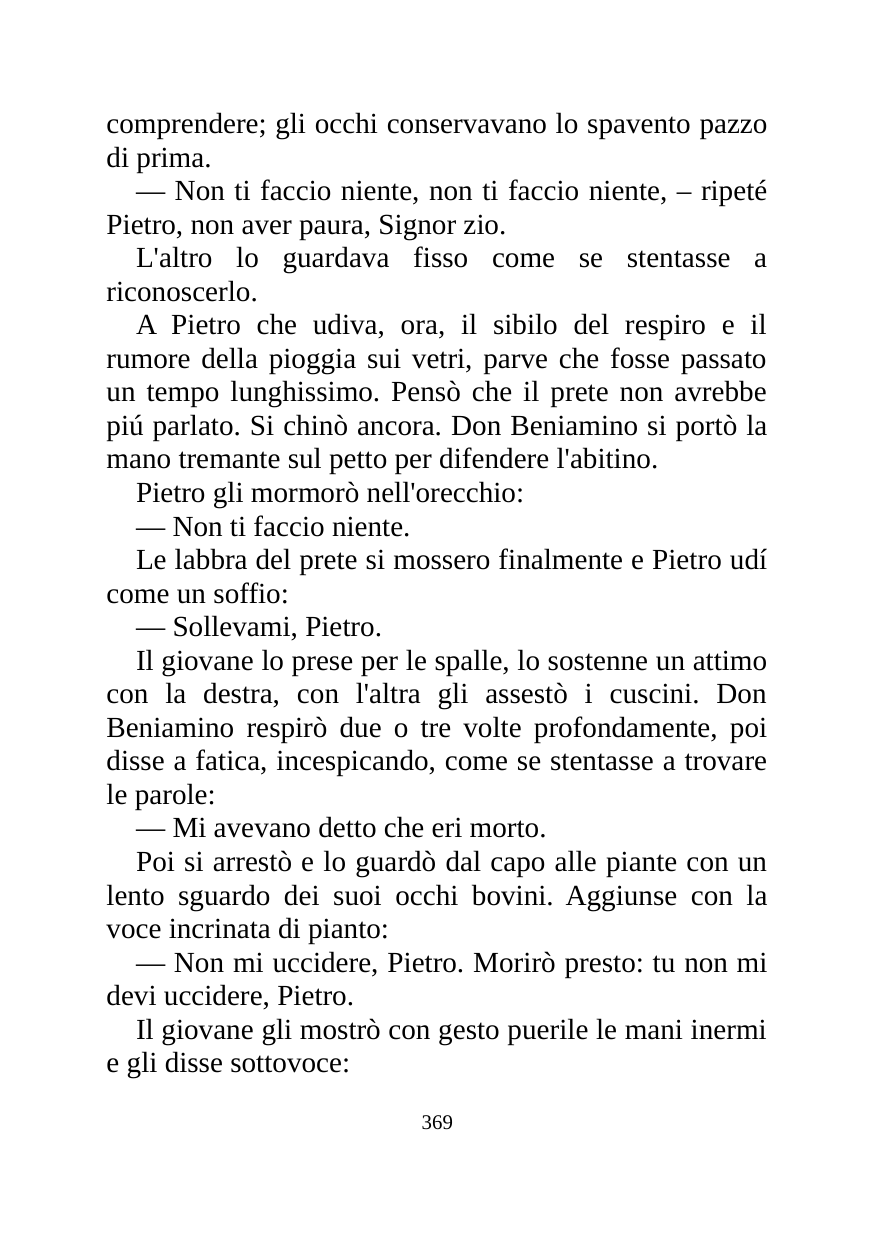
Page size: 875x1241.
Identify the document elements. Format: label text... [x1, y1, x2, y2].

text L'altro lo guardava fisso come se stentasse a riconoscerlo. [106, 240, 768, 307]
text — Mi avevano detto che eri morto. [106, 811, 768, 844]
text A Pietro che udiva, ora, il sibilo del respiro e il rumore della pioggia sui vetri, parve che fosse passato un tempo lunghissimo. Pensò che il prete non avrebbe piú parlato. Si chinò ancora. Don Beniamino si portò la mano tremante sul petto per difendere l'abitino. [106, 307, 768, 475]
text Pietro gli mormorò nell'orecchio: [106, 475, 768, 509]
text Il giovane gli mostrò con gesto puerile le mani inermi e gli disse sottovoce: [106, 1012, 768, 1079]
text Il giovane lo prese per le spalle, lo sostenne un attimo con la destra, con l'altra gli assestò i cuscini. Don Beniamino respirò due o tre volte profondamente, poi disse a fatica, incespicando, come se stentasse a trovare le parole: [106, 643, 768, 811]
text — Non ti faccio niente, non ti faccio niente, – ripeté Pietro, non aver paura, Signor zio. [106, 173, 768, 240]
text comprendere; gli occhi conservavano lo spavento pazzo di prima. [106, 106, 768, 173]
text — Non ti faccio niente. [106, 509, 768, 542]
text Le labbra del prete si mossero finalmente e Pietro udí come un soffio: [106, 542, 768, 609]
text — Non mi uccidere, Pietro. Morirò presto: tu non mi devi uccidere, Pietro. [106, 945, 768, 1012]
text Poi si arrestò e lo guardò dal capo alle piante con un lento sguardo dei suoi occhi bovini. Aggiunse con la voce incrinata di pianto: [106, 844, 768, 945]
text — Sollevami, Pietro. [106, 609, 768, 643]
